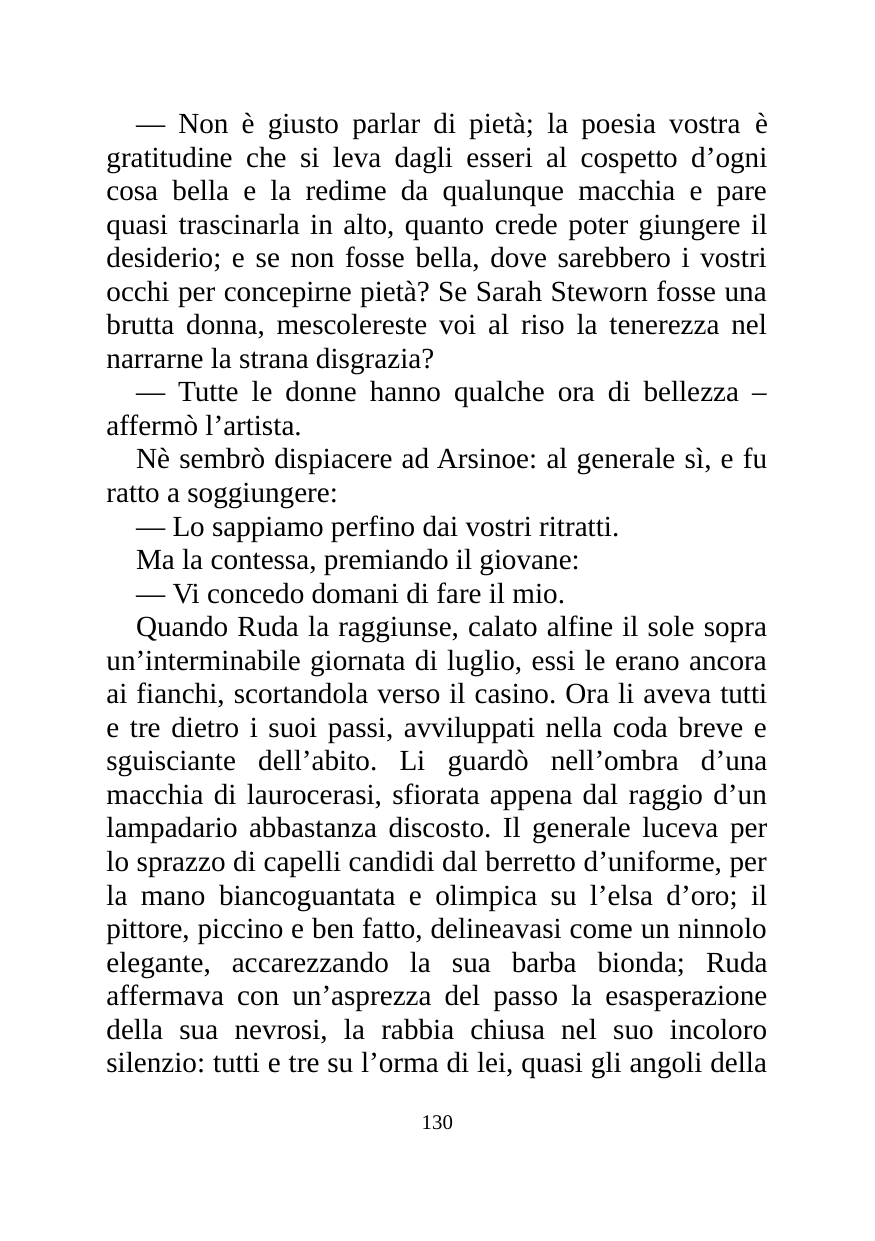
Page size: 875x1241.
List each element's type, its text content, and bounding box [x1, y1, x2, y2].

text Ma la contessa, premiando il giovane: [106, 542, 768, 576]
text Quando Ruda la raggiunse, calato alfine il sole sopra un’interminabile giornata di luglio, essi le erano ancora ai fianchi, scortandola verso il casino. Ora li aveva tutti e tre dietro i suoi passi, avviluppati nella coda breve e sguisciante dell’abito. Li guardò nell’ombra d’una macchia di laurocerasi, sfiorata appena dal raggio d’un lampadario abbastanza discosto. Il generale luceva per lo sprazzo di capelli candidi dal berretto d’uniforme, per la mano biancoguantata e olimpica su l’elsa d’oro; il pittore, piccino e ben fatto, delineavasi come un ninnolo elegante, accarezzando la sua barba bionda; Ruda affermava con un’asprezza del passo la esasperazione della sua nevrosi, la rabbia chiusa nel suo incoloro silenzio: tutti e tre su l’orma di lei, quasi gli angoli della [106, 609, 768, 1079]
text — Tutte le donne hanno qualche ora di bellezza – affermò l’artista. [106, 374, 768, 442]
text — Lo sappiamo perfino dai vostri ritratti. [106, 509, 768, 542]
text Nè sembrò dispiacere ad Arsinoe: al generale sì, e fu ratto a soggiungere: [106, 442, 768, 509]
text — Vi concedo domani di fare il mio. [106, 576, 768, 609]
text — Non è giusto parlar di pietà; la poesia vostra è gratitudine che si leva dagli esseri al cospetto d’ogni cosa bella e la redime da qualunque macchia e pare quasi trascinarla in alto, quanto crede poter giungere il desiderio; e se non fosse bella, dove sarebbero i vostri occhi per concepirne pietà? Se Sarah Steworn fosse una brutta donna, mescolereste voi al riso la tenerezza nel narrarne la strana disgrazia? [106, 106, 768, 374]
